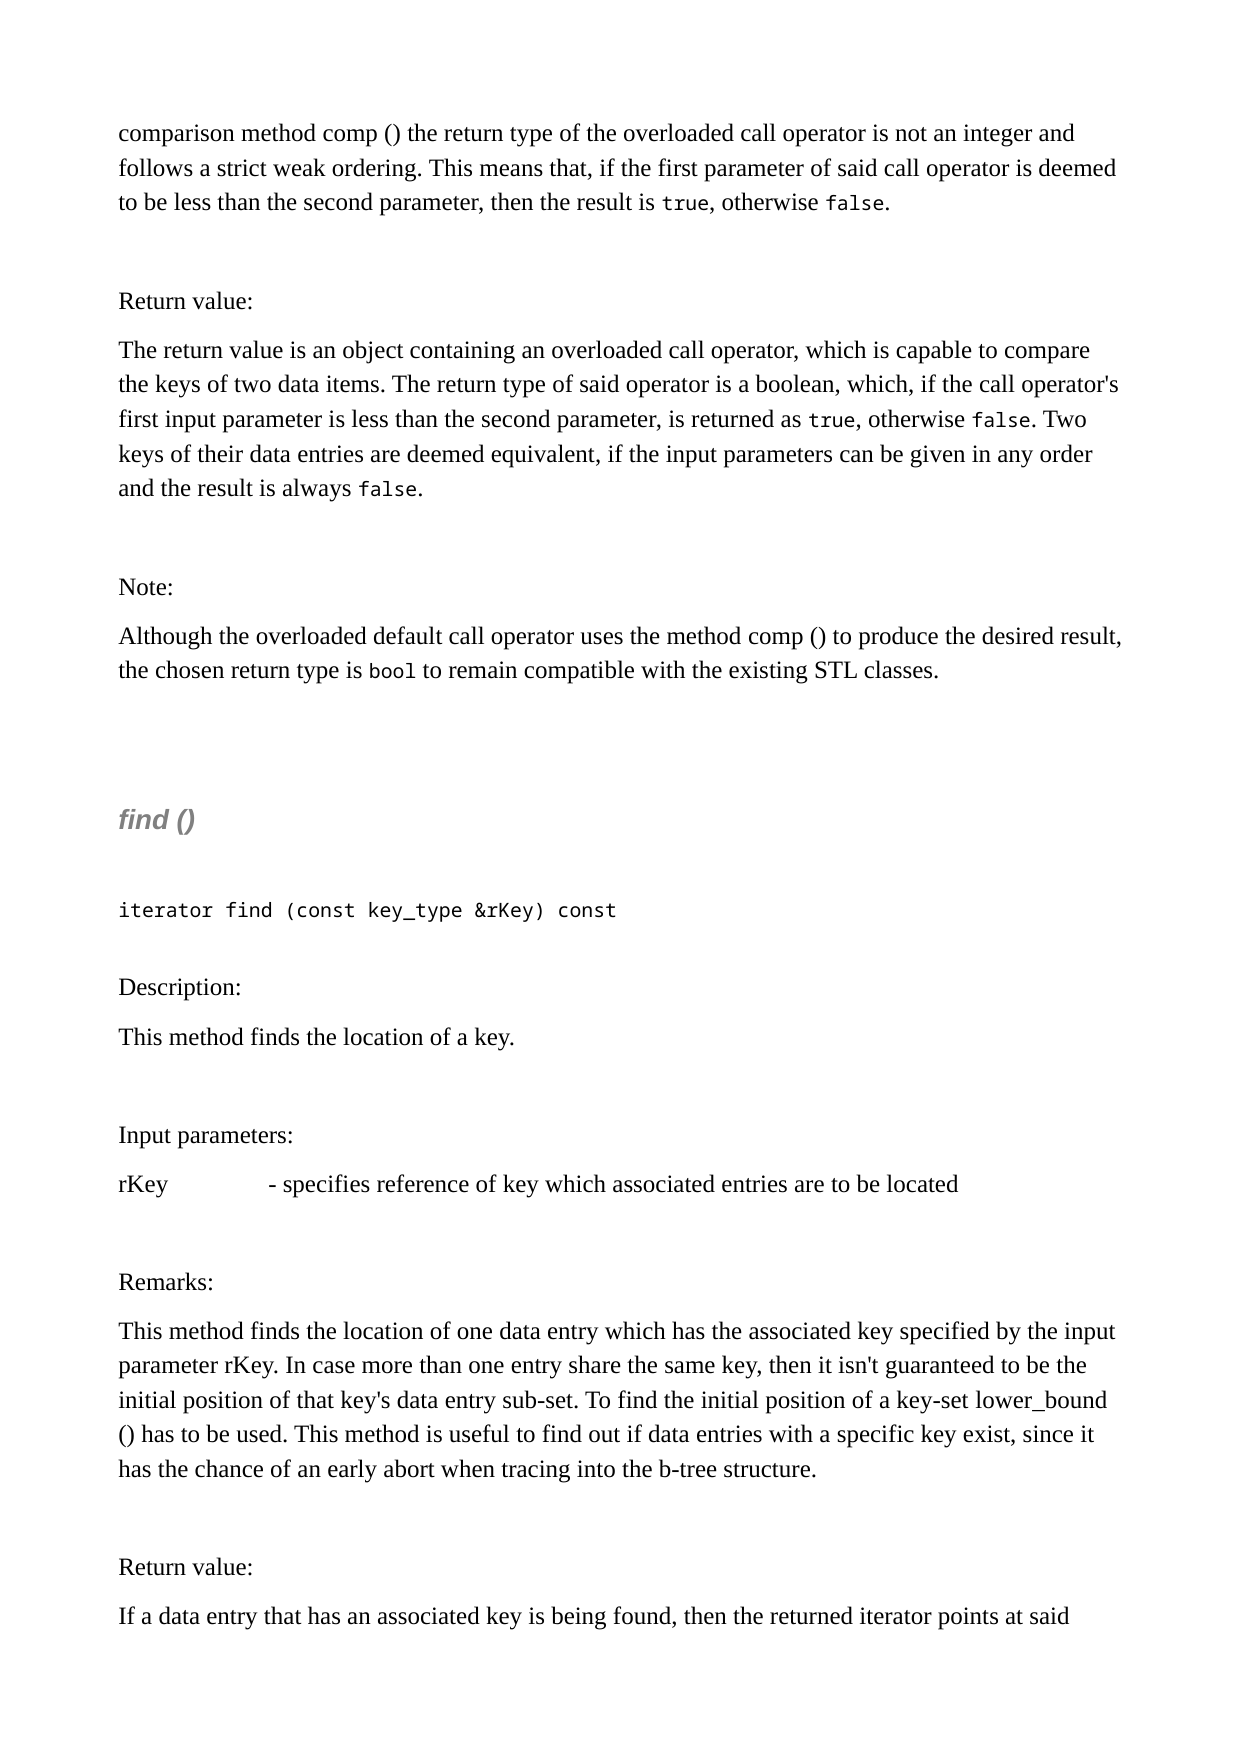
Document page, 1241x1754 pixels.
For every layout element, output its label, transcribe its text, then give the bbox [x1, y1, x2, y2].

subtitle find () [118, 803, 1122, 835]
text Return value: [118, 286, 1122, 314]
text If a data entry that has an associated key is being found, then the returned iterator points at said [118, 1601, 1122, 1630]
text Input parameters: [118, 1120, 1122, 1148]
text comparison method comp () the return type of the overloaded call operator is not an integer and follows a strict weak ordering. This means that, if the first parameter of said call operator is deemed to be less than the second parameter, then the result is true, otherwise false. [118, 118, 1122, 216]
text Description: [118, 972, 1122, 1001]
text Return value: [118, 1552, 1122, 1581]
text rKey - specifies reference of key which associated entries are to be located [118, 1169, 1122, 1197]
text The return value is an object containing an overloaded call operator, which is capable to compare the keys of two data items. The return type of said operator is a boolean, which, if the call operator's first input parameter is less than the second parameter, is returned as true, otherwise false. Two keys of their data entries are deemed equivalent, if the input parameters can be given in any order and the result is always false. [118, 335, 1122, 502]
text This method finds the location of one data entry which has the associated key specified by the input parameter rKey. In case more than one entry share the same key, then it isn't guaranteed to be the initial position of that key's data entry sub-set. To find the initial position of a key-set lower_bound () has to be used. This method is useful to find out if data entries with a specific key exist, since it has the chance of an early abort when tracing into the b-tree structure. [118, 1316, 1122, 1483]
text Although the overloaded default call operator uses the method comp () to produce the desired result, the chosen return type is bool to remain compatible with the existing STL classes. [118, 621, 1122, 684]
text Note: [118, 572, 1122, 601]
text This method finds the location of a key. [118, 1022, 1122, 1050]
text iterator find (const key_type &rKey) const [118, 896, 1122, 923]
text Remarks: [118, 1267, 1122, 1296]
